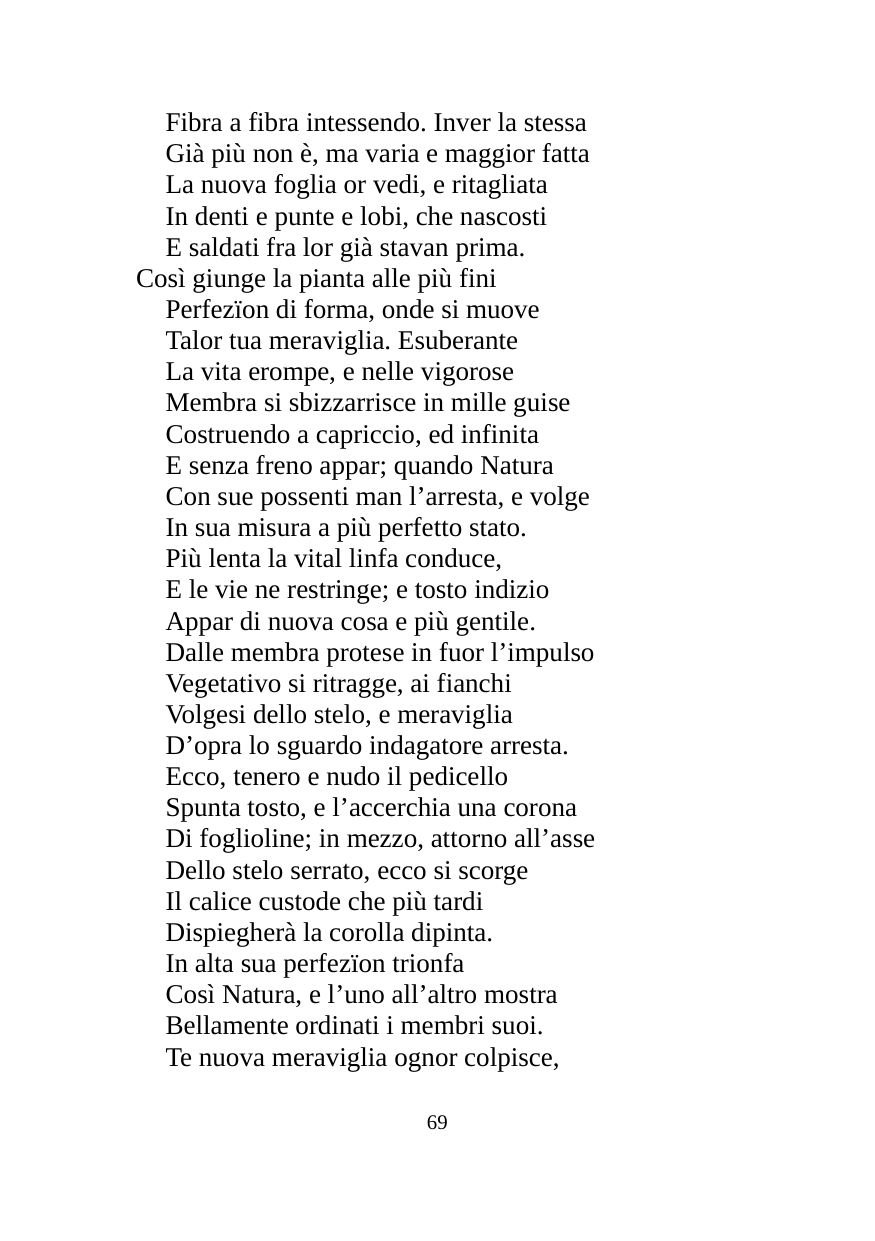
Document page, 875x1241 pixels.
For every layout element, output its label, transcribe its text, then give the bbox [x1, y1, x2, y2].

text Fibra a fibra intessendo. Inver la stessa Già più non è, ma varia e maggior fatta La nuova foglia or vedi, e ritagliata In denti e punte e lobi, che nascosti E saldati fra lor già stavan prima. [136, 106, 768, 262]
text Così giunge la pianta alle più fini Perfezïon di forma, onde si muove Talor tua meraviglia. Esuberante La vita erompe, e nelle vigorose Membra si sbizzarrisce in mille guise Costruendo a capriccio, ed infinita E senza freno appar; quando Natura Con sue possenti man l’arresta, e volge In sua misura a più perfetto stato. Più lenta la vital linfa conduce, E le vie ne restringe; e tosto indizio Appar di nuova cosa e più gentile. Dalle membra protese in fuor l’impulso Vegetativo si ritragge, ai fianchi Volgesi dello stelo, e meraviglia D’opra lo sguardo indagatore arresta. Ecco, tenero e nudo il pedicello Spunta tosto, e l’accerchia una corona Di foglioline; in mezzo, attorno all’asse Dello stelo serrato, ecco si scorge Il calice custode che più tardi Dispiegherà la corolla dipinta. In alta sua perfezïon trionfa Così Natura, e l’uno all’altro mostra Bellamente ordinati i membri suoi. Te nuova meraviglia ognor colpisce, [136, 262, 768, 1072]
